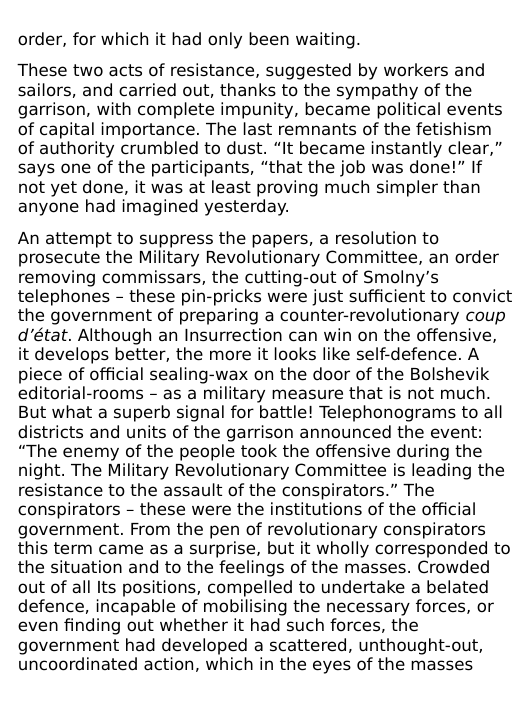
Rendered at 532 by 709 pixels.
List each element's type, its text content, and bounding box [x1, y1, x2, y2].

text order, for which it had only been waiting. [18, 29, 514, 49]
text These two acts of resistance, suggested by workers and sailors, and carried out, thanks to the sympathy of the garrison, with complete impunity, became political events of capital importance. The last remnants of the fetishism of authority crumbled to dust. “It became instantly clear,” says one of the participants, “that the job was done!” If not yet done, it was at least proving much simpler than anyone had imagined yesterday. [18, 61, 514, 216]
text An attempt to suppress the papers, a resolution to prosecute the Military Revolutionary Committee, an order removing commissars, the cutting-out of Smolny’s telephones – these pin-pricks were just sufficient to convict the government of preparing a counter-revolutionary coup d’état. Although an Insurrection can win on the offensive, it develops better, the more it looks like self-defence. A piece of official sealing-wax on the door of the Bolshevik editorial-rooms – as a military measure that is not much. But what a superb signal for battle! Telephonograms to all districts and units of the garrison announced the event: “The enemy of the people took the offensive during the night. The Military Revolutionary Committee is leading the resistance to the assault of the conspirators.” The conspirators – these were the institutions of the official government. From the pen of revolutionary conspirators this term came as a surprise, but it wholly corresponded to the situation and to the feelings of the masses. Crowded out of all Its positions, compelled to undertake a belated defence, incapable of mobilising the necessary forces, or even finding out whether it had such forces, the government had developed a scattered, unthought-out, uncoordinated action, which in the eyes of the masses [18, 229, 514, 674]
